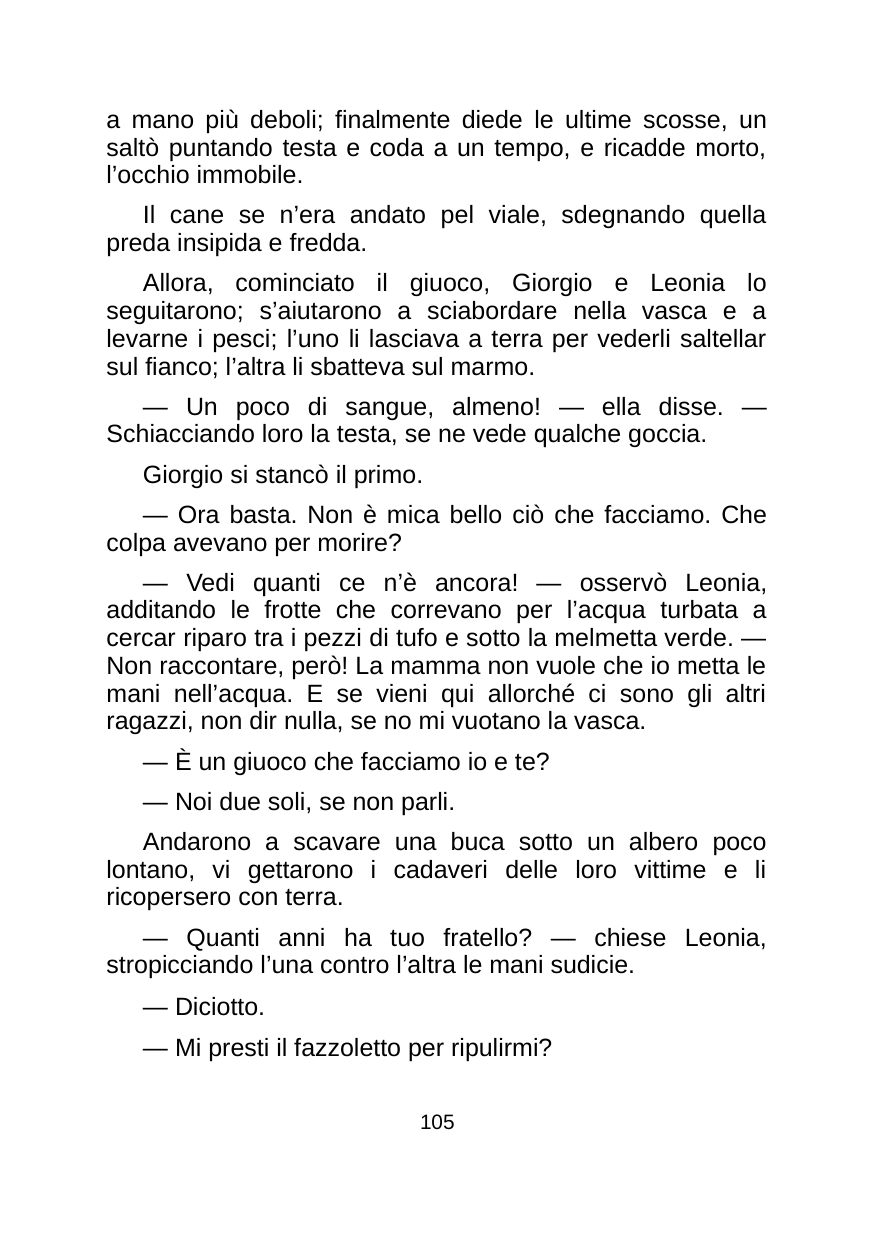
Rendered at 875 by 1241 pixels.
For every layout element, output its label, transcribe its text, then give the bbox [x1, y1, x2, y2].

text — Vedi quanti ce n’è ancora! — osservò Leonia, additando le frotte che correvano per l’acqua turbata a cercar riparo tra i pezzi di tufo e sotto la melmetta verde. — Non raccontare, però! La mamma non vuole che io metta le mani nell’acqua. E se vieni qui allorché ci sono gli altri ragazzi, non dir nulla, se no mi vuotano la vasca. [106, 569, 768, 735]
text — Mi presti il fazzoletto per ripulirmi? [106, 1033, 768, 1062]
text Giorgio si stancò il primo. [106, 461, 768, 489]
text — È un giuoco che facciamo io e te? [106, 748, 768, 776]
text — Un poco di sangue, almeno! — ella disse. — Schiacciando loro la testa, se ne vede qualche goccia. [106, 393, 768, 448]
text Il cane se n’era andato pel viale, sdegnando quella preda insipida e fredda. [106, 202, 768, 257]
text — Ora basta. Non è mica bello ciò che facciamo. Che colpa avevano per morire? [106, 501, 768, 557]
text — Noi due soli, se non parli. [106, 788, 768, 816]
text — Diciotto. [106, 992, 768, 1021]
text Allora, cominciato il giuoco, Giorgio e Leonia lo seguitarono; s’aiutarono a sciabordare nella vasca e a levarne i pesci; l’uno li lasciava a terra per vederli saltellar sul fianco; l’altra li sbatteva sul marmo. [106, 270, 768, 381]
text Andarono a scavare una buca sotto un albero poco lontano, vi gettarono i cadaveri delle loro vittime e li ricopersero con terra. [106, 828, 768, 911]
text — Quanti anni ha tuo fratello? — chiese Leonia, stropicciando l’una contro l’altra le mani sudicie. [106, 924, 768, 979]
text a mano più deboli; finalmente diede le ultime scosse, un saltò puntando testa e coda a un tempo, e ricadde morto, l’occhio immobile. [106, 106, 768, 189]
